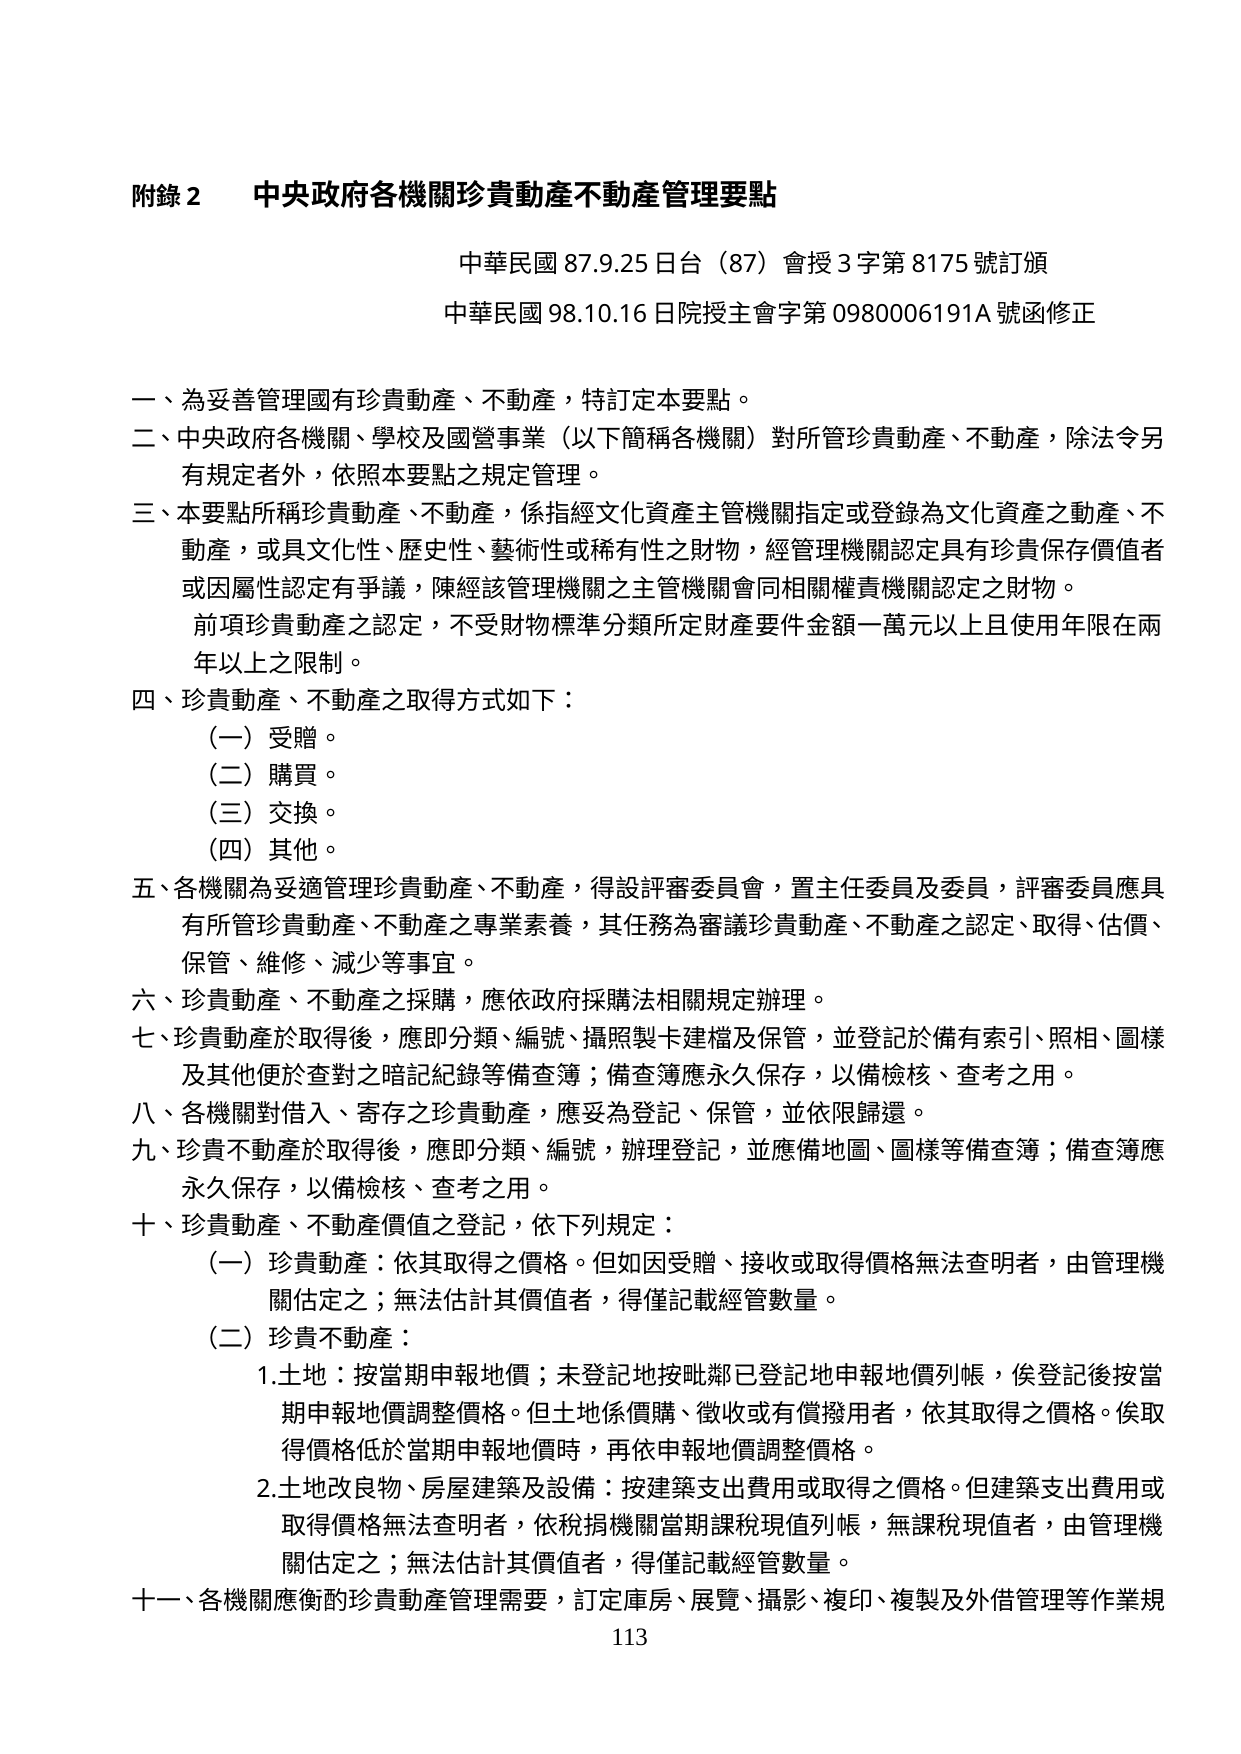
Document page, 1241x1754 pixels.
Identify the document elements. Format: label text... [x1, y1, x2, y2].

text 前項珍貴動產之認定，不受財物標準分類所定財產要件金額一萬元以上且使用年限在兩年以上之限制。 [194, 605, 1165, 680]
text （四）其他。 [194, 830, 1165, 868]
text 1.土地：按當期申報地價；未登記地按毗鄰已登記地申報地價列帳，俟登記後按當期申報地價調整價格。但土地係價購、徵收或有償撥用者，依其取得之價格。俟取得價格低於當期申報地價時，再依申報地價調整價格。 [256, 1355, 1165, 1468]
text 中華民國98.10.16日院授主會字第0980006191A號函修正 [169, 293, 1165, 330]
text 六、珍貴動產、不動產之採購，應依政府採購法相關規定辦理。 [131, 980, 1165, 1018]
text 十、珍貴動產、不動產價值之登記，依下列規定： [131, 1205, 1165, 1243]
text 二、中央政府各機關、學校及國營事業（以下簡稱各機關）對所管珍貴動產、不動產，除法令另有規定者外，依照本要點之規定管理。 [131, 418, 1165, 493]
text 一、為妥善管理國有珍貴動產、不動產，特訂定本要點。 [131, 380, 1165, 418]
text （二）購買。 [194, 755, 1165, 793]
text 九、珍貴不動產於取得後，應即分類、編號，辦理登記，並應備地圖、圖樣等備查簿；備查簿應永久保存，以備檢核、查考之用。 [131, 1130, 1165, 1205]
text 七、珍貴動產於取得後，應即分類、編號、攝照製卡建檔及保管，並登記於備有索引、照相、圖樣及其他便於查對之暗記紀錄等備查簿；備查簿應永久保存，以備檢核、查考之用。 [131, 1018, 1165, 1093]
text 十一、各機關應衡酌珍貴動產管理需要，訂定庫房、展覽、攝影、複印、複製及外借管理等作業規 [131, 1580, 1165, 1618]
text 附錄2 中央政府各機關珍貴動產不動產管理要點 [131, 155, 1165, 230]
text 五、各機關為妥適管理珍貴動產、不動產，得設評審委員會，置主任委員及委員，評審委員應具有所管珍貴動產、不動產之專業素養，其任務為審議珍貴動產、不動產之認定、取得、估價、保管、維修、減少等事宜。 [131, 868, 1165, 980]
text （三）交換。 [194, 793, 1165, 830]
text 四、珍貴動產、不動產之取得方式如下： [131, 680, 1165, 718]
text 2.土地改良物、房屋建築及設備：按建築支出費用或取得之價格。但建築支出費用或取得價格無法查明者，依稅捐機關當期課稅現值列帳，無課稅現值者，由管理機關估定之；無法估計其價值者，得僅記載經管數量。 [256, 1468, 1165, 1580]
text （二）珍貴不動產： [194, 1318, 1165, 1355]
text 八、各機關對借入、寄存之珍貴動產，應妥為登記、保管，並依限歸還。 [131, 1093, 1165, 1130]
text 中華民國87.9.25日台（87）會授3字第8175號訂頒 [169, 243, 1165, 280]
text 三、本要點所稱珍貴動產、不動產，係指經文化資產主管機關指定或登錄為文化資產之動產、不動產，或具文化性、歷史性、藝術性或稀有性之財物，經管理機關認定具有珍貴保存價值者，或因屬性認定有爭議，陳經該管理機關之主管機關會同相關權責機關認定之財物。 [131, 493, 1165, 605]
text （一）珍貴動產：依其取得之價格。但如因受贈、接收或取得價格無法查明者，由管理機關估定之；無法估計其價值者，得僅記載經管數量。 [194, 1243, 1165, 1318]
text （一）受贈。 [194, 718, 1165, 755]
